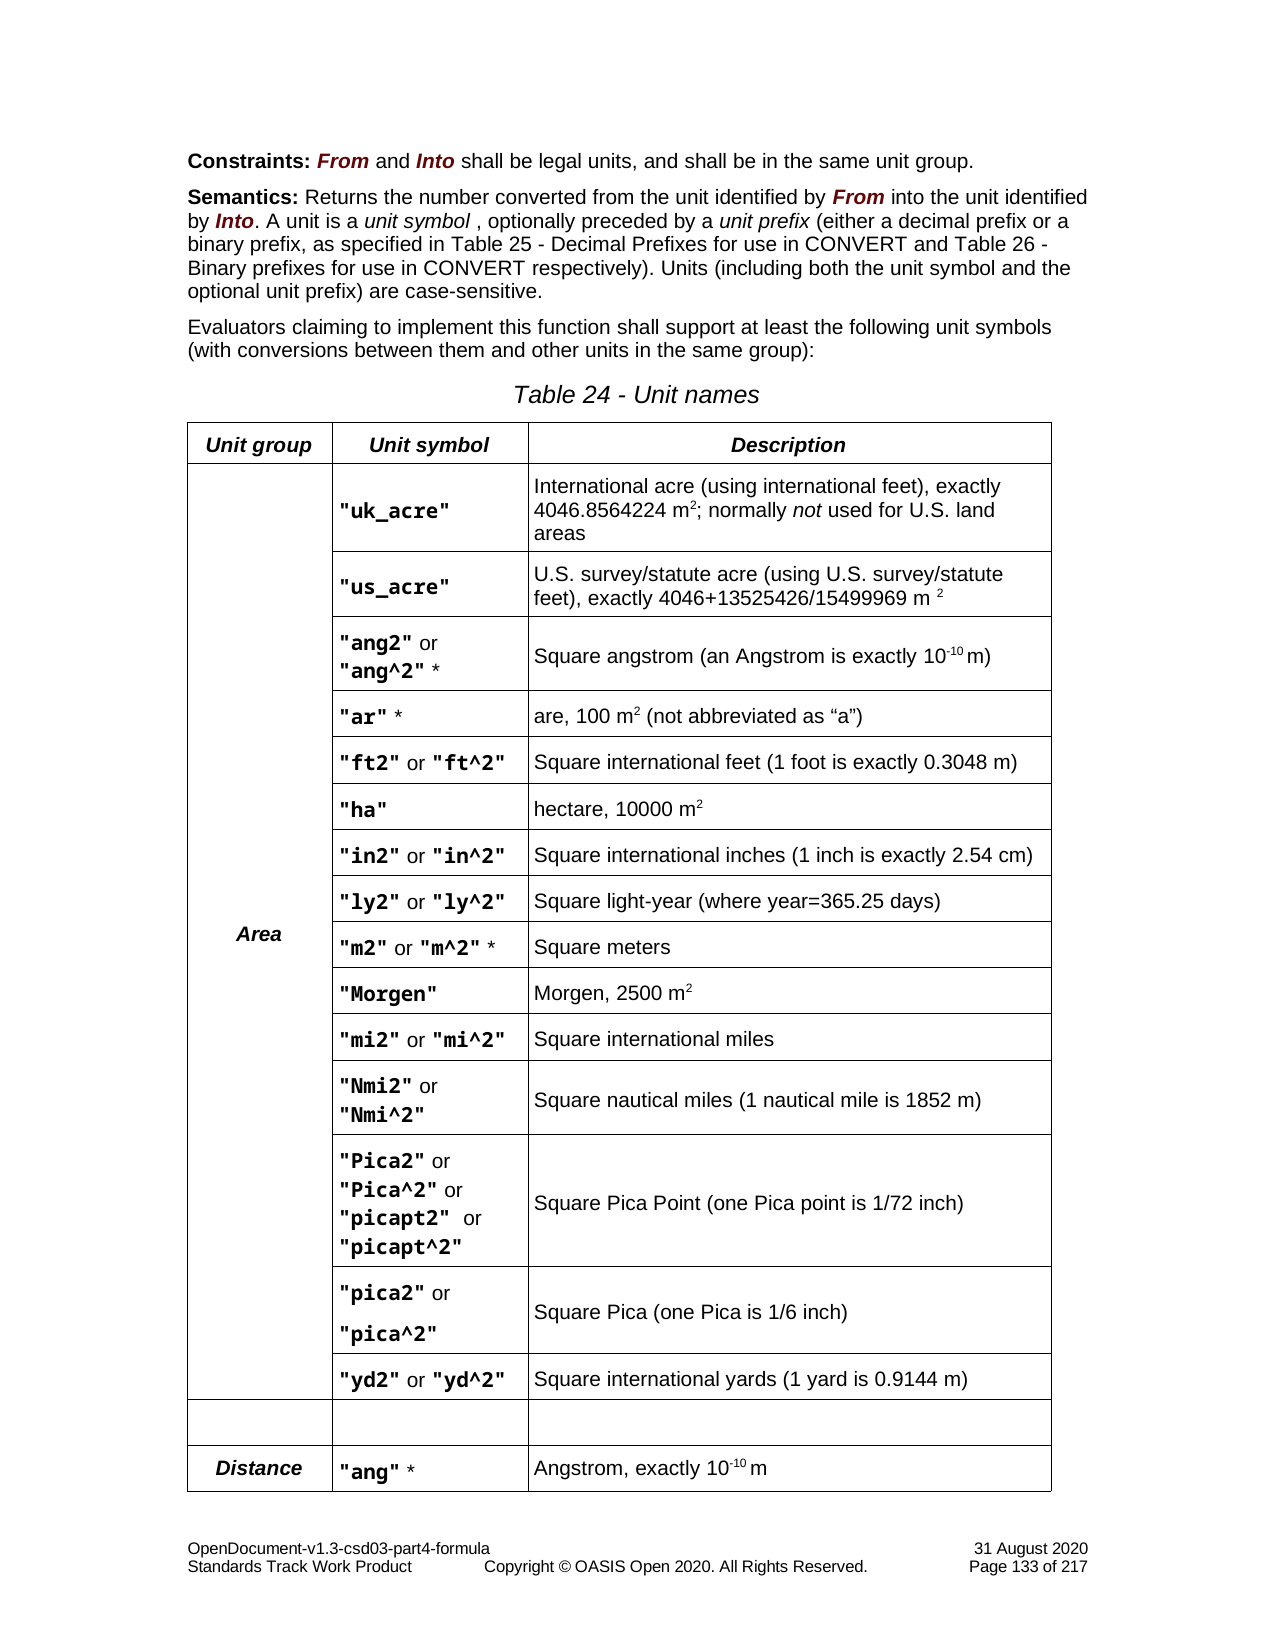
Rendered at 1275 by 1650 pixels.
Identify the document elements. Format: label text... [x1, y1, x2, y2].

table_cell are, 100 m2 (not abbreviated as “a”) [529, 691, 1051, 736]
table_header Unit symbol [333, 423, 528, 463]
table_cell Square light-year (where year=365.25 days) [529, 876, 1051, 921]
table_cell Square Pica (one Pica is 1/6 inch) [529, 1267, 1051, 1353]
table_header "uk_acre" [333, 464, 528, 551]
table_cell "Nmi2" or "Nmi^2" [333, 1061, 528, 1134]
text Semantics: Returns the number converted from the unit identified by From into the unit identified by Into. A unit is a unit symbol , optionally preceded by a unit prefix (either a decimal prefix or a binary prefix, as specified in Table 25 - Decimal Prefixes for use in CONVERT and Table 26 - Binary prefixes for use in CONVERT respectively). Units (including both the unit symbol and the optional unit prefix) are case-sensitive. [187, 186, 1088, 303]
table_cell Square angstrom (an Angstrom is exactly 10-10 m) [529, 617, 1051, 690]
table_cell "ang2" or "ang^2" * [333, 617, 528, 690]
text Evaluators claiming to implement this function shall support at least the following unit symbols (with conversions between them and other units in the same group): [187, 315, 1088, 362]
table_cell Square international yards (1 yard is 0.9144 m) [529, 1354, 1051, 1399]
table_cell [529, 1400, 1051, 1445]
table_header International acre (using international feet), exactly 4046.8564224 m2; normally not used for U.S. land areas [529, 464, 1051, 551]
table_cell "mi2" or "mi^2" [333, 1014, 528, 1059]
table_cell "Pica2" or "Pica^2" or "picapt2" or "picapt^2" [333, 1135, 528, 1266]
table_cell "Morgen" [333, 968, 528, 1013]
table_cell Square Pica Point (one Pica point is 1/72 inch) [529, 1135, 1051, 1266]
table_cell hectare, 10000 m2 [529, 784, 1051, 829]
table_cell [333, 1400, 528, 1445]
table_cell Square international feet (1 foot is exactly 0.3048 m) [529, 737, 1051, 783]
table_header Description [529, 423, 1051, 463]
table_cell [188, 1400, 332, 1445]
table_cell "ft2" or "ft^2" [333, 737, 528, 783]
table_cell "ar" * [333, 691, 528, 736]
table_cell Square international miles [529, 1014, 1051, 1059]
table_cell "us_acre" [333, 552, 528, 616]
table_cell Square nautical miles (1 nautical mile is 1852 m) [529, 1061, 1051, 1134]
table_cell Morgen, 2500 m2 [529, 968, 1051, 1013]
table_header Unit group [188, 423, 332, 463]
table_cell U.S. survey/statute acre (using U.S. survey/statute feet), exactly 4046+13525426/15499969 m 2 [529, 552, 1051, 616]
table_cell "pica2" or "pica^2" [333, 1267, 528, 1353]
table_cell Distance [188, 1446, 332, 1491]
table_cell "yd2" or "yd^2" [333, 1354, 528, 1399]
table_cell "ly2" or "ly^2" [333, 876, 528, 921]
table_cell Square international inches (1 inch is exactly 2.54 cm) [529, 830, 1051, 875]
text Table 24 - Unit names [187, 381, 1088, 409]
table_cell "m2" or "m^2" * [333, 922, 528, 967]
table_header "ang" * [333, 1446, 528, 1491]
table_cell "in2" or "in^2" [333, 830, 528, 875]
table_cell Area [188, 464, 332, 1399]
table_cell "ha" [333, 784, 528, 829]
text Constraints: From and Into shall be legal units, and shall be in the same unit group. [187, 150, 1088, 173]
table_header Angstrom, exactly 10-10 m [529, 1446, 1051, 1491]
table_cell Square meters [529, 922, 1051, 967]
